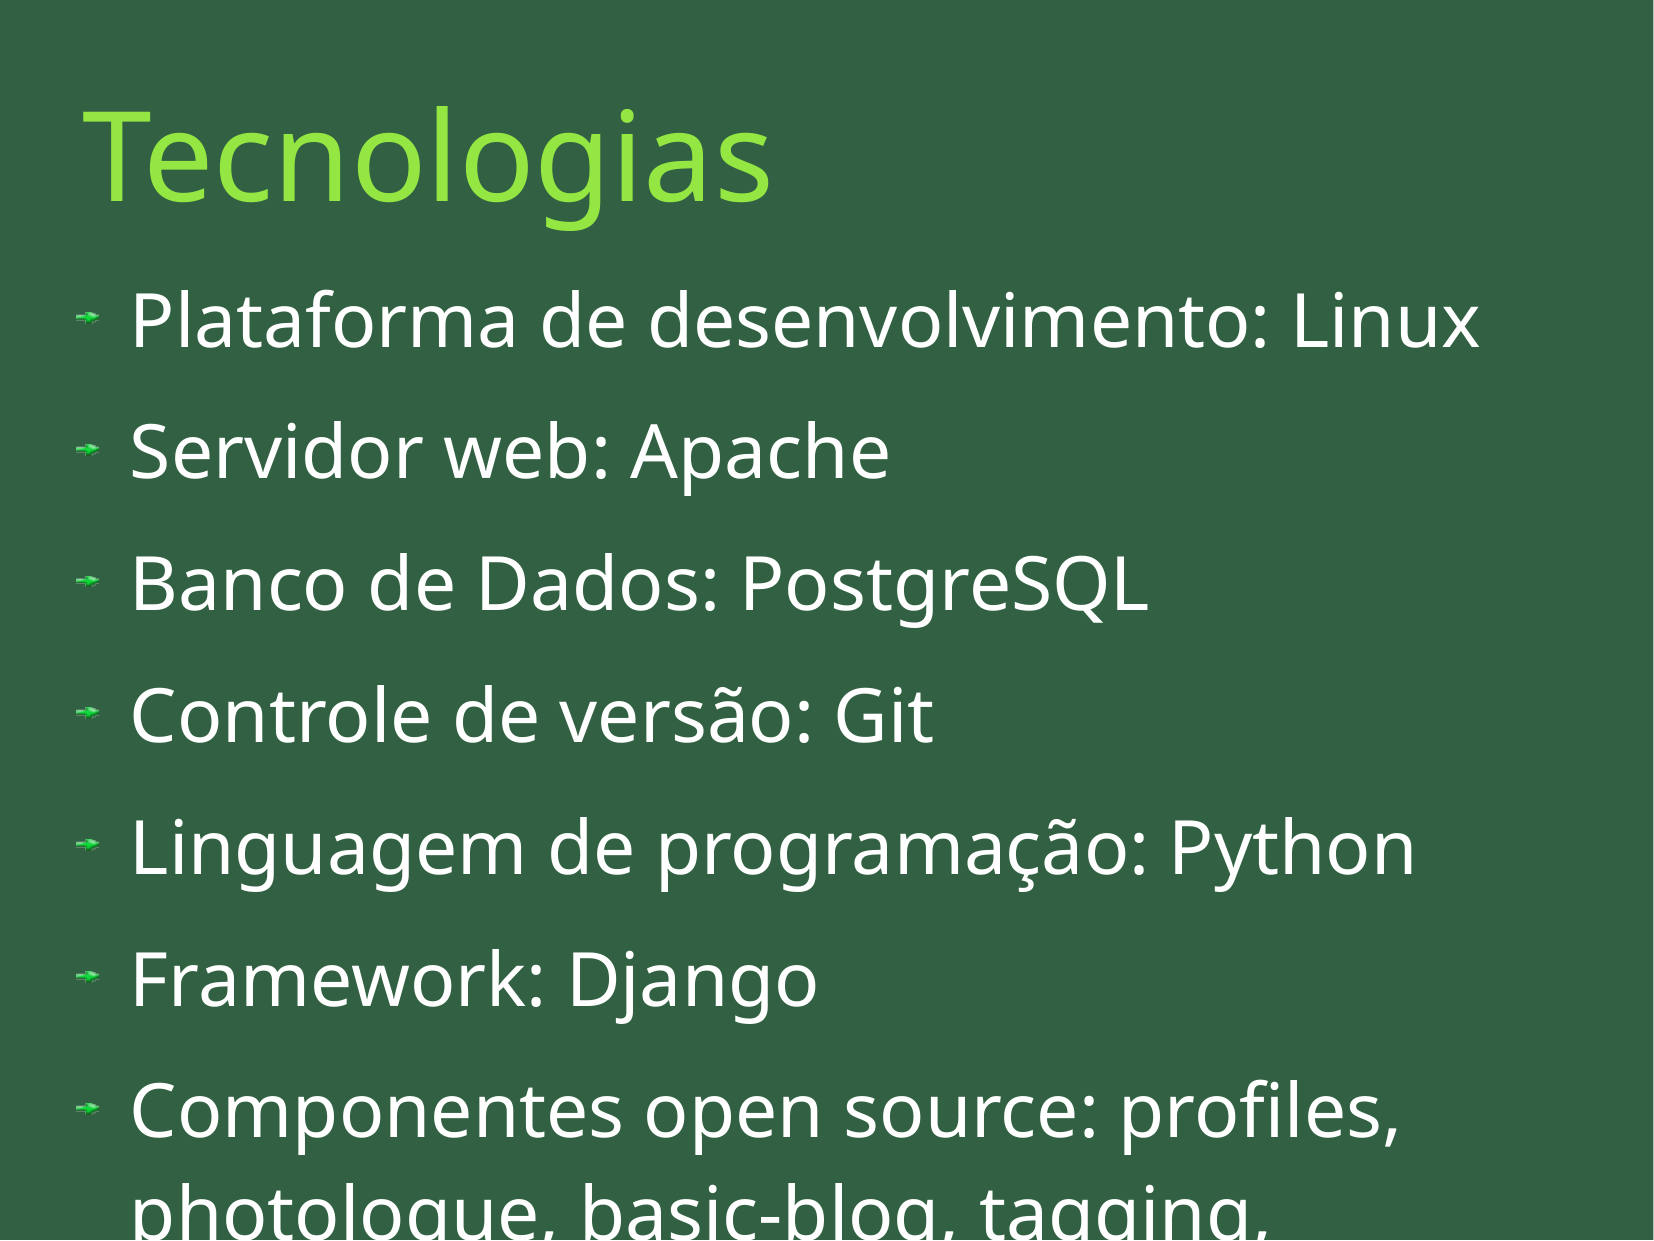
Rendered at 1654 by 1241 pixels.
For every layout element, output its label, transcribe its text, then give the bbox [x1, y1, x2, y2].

title Tecnologias [82, 49, 1571, 134]
list Plataforma de desenvolvimento: Linux Servidor web: Apache Banco de Dados: PostgreSQL Controle de versão: Git Linguagem de programação: Python Framework: Django Componentes open source: profiles, photologue, basic-blog, tagging, registration, messages [59, 134, 1625, 1125]
